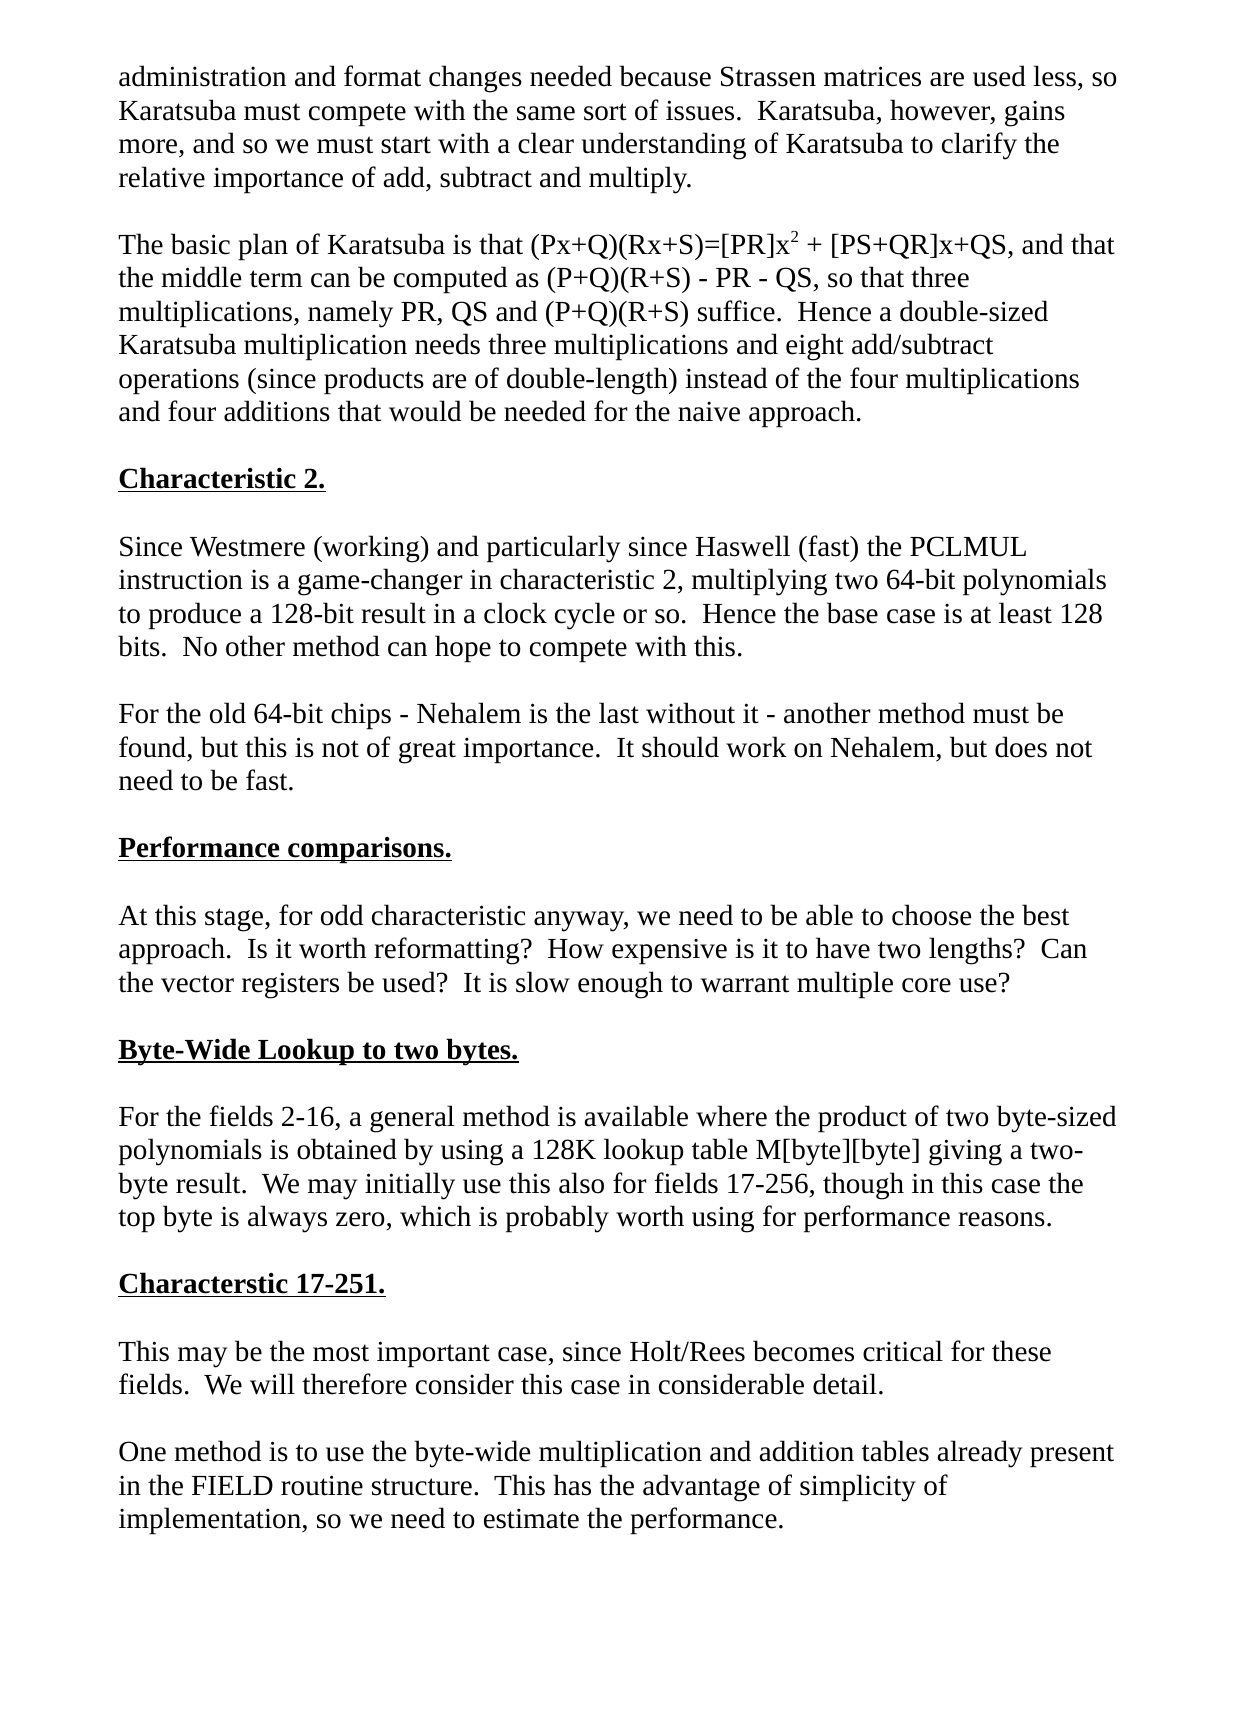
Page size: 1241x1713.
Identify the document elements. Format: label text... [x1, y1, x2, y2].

text One method is to use the byte-wide multiplication and addition tables already present in the FIELD routine structure. This has the advantage of simplicity of implementation, so we need to estimate the performance. [118, 1434, 1122, 1535]
text Characteristic 2. [118, 462, 1122, 495]
text This may be the most important case, since Holt/Rees becomes critical for these fields. We will therefore consider this case in considerable detail. [118, 1334, 1122, 1401]
text Performance comparisons. [118, 831, 1122, 864]
text At this stage, for odd characteristic anyway, we need to be able to choose the best approach. Is it worth reformatting? How expensive is it to have two lengths? Can the vector registers be used? It is slow enough to warrant multiple core use? [118, 898, 1122, 998]
text Byte-Wide Lookup to two bytes. [118, 1032, 1122, 1065]
text Characterstic 17-251. [118, 1267, 1122, 1300]
text For the fields 2-16, a general method is available where the product of two byte-sized polynomials is obtained by using a 128K lookup table M[byte][byte] giving a two-byte result. We may initially use this also for fields 17-256, though in this case the top byte is always zero, which is probably worth using for performance reasons. [118, 1099, 1122, 1233]
text administration and format changes needed because Strassen matrices are used less, so Karatsuba must compete with the same sort of issues. Karatsuba, however, gains more, and so we must start with a clear understanding of Karatsuba to clarify the relative importance of add, subtract and multiply. [118, 59, 1122, 193]
text The basic plan of Karatsuba is that (Px+Q)(Rx+S)=[PR]x2 + [PS+QR]x+QS, and that the middle term can be computed as (P+Q)(R+S) - PR - QS, so that three multiplications, namely PR, QS and (P+Q)(R+S) suffice. Hence a double-sized Karatsuba multiplication needs three multiplications and eight add/subtract operations (since products are of double-length) instead of the four multiplications and four additions that would be needed for the naive approach. [118, 227, 1122, 428]
text For the old 64-bit chips - Nehalem is the last without it - another method must be found, but this is not of great importance. It should work on Nehalem, but does not need to be fast. [118, 696, 1122, 797]
text Since Westmere (working) and particularly since Haswell (fast) the PCLMUL instruction is a game-changer in characteristic 2, multiplying two 64-bit polynomials to produce a 128-bit result in a clock cycle or so. Hence the base case is at least 128 bits. No other method can hope to compete with this. [118, 529, 1122, 663]
